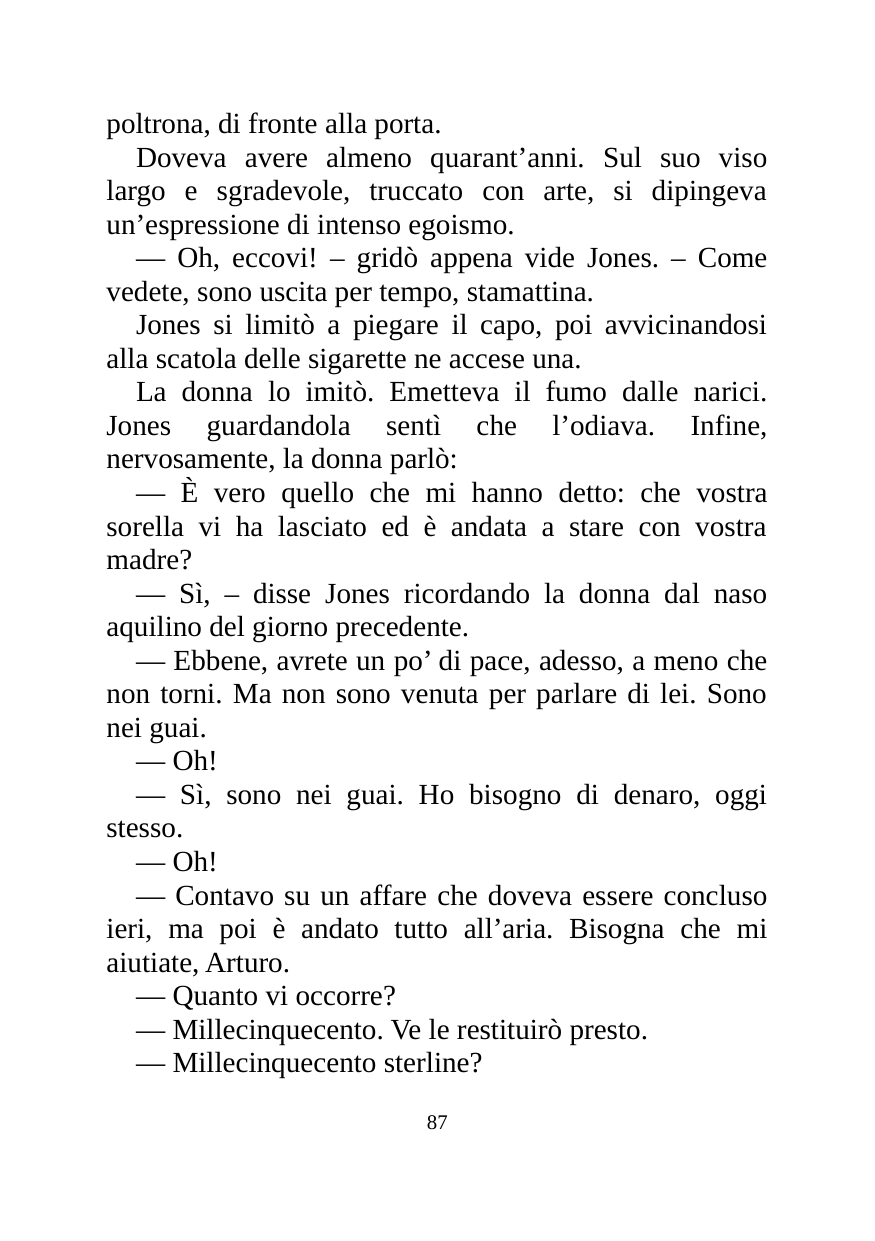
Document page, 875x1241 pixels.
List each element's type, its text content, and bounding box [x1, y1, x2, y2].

text — Oh! [106, 743, 768, 777]
text — Millecinquecento. Ve le restituirò presto. [106, 1012, 768, 1045]
text — Sì, sono nei guai. Ho bisogno di denaro, oggi stesso. [106, 777, 768, 844]
text — Oh! [106, 844, 768, 878]
text Jones si limitò a piegare il capo, poi avvicinandosi alla scatola delle sigarette ne accese una. [106, 307, 768, 374]
text — È vero quello che mi hanno detto: che vostra sorella vi ha lasciato ed è andata a stare con vostra madre? [106, 475, 768, 576]
text — Ebbene, avrete un po’ di pace, adesso, a meno che non torni. Ma non sono venuta per parlare di lei. Sono nei guai. [106, 643, 768, 743]
text — Sì, – disse Jones ricordando la donna dal naso aquilino del giorno precedente. [106, 576, 768, 643]
text — Millecinquecento sterline? [106, 1045, 768, 1079]
text Doveva avere almeno quarant’anni. Sul suo viso largo e sgradevole, truccato con arte, si dipingeva un’espressione di intenso egoismo. [106, 140, 768, 240]
text — Oh, eccovi! – gridò appena vide Jones. – Come vedete, sono uscita per tempo, stamattina. [106, 240, 768, 307]
text — Quanto vi occorre? [106, 978, 768, 1012]
text poltrona, di fronte alla porta. [106, 106, 768, 140]
text La donna lo imitò. Emetteva il fumo dalle narici. Jones guardandola sentì che l’odiava. Infine, nervosamente, la donna parlò: [106, 374, 768, 475]
text — Contavo su un affare che doveva essere concluso ieri, ma poi è andato tutto all’aria. Bisogna che mi aiutiate, Arturo. [106, 878, 768, 978]
